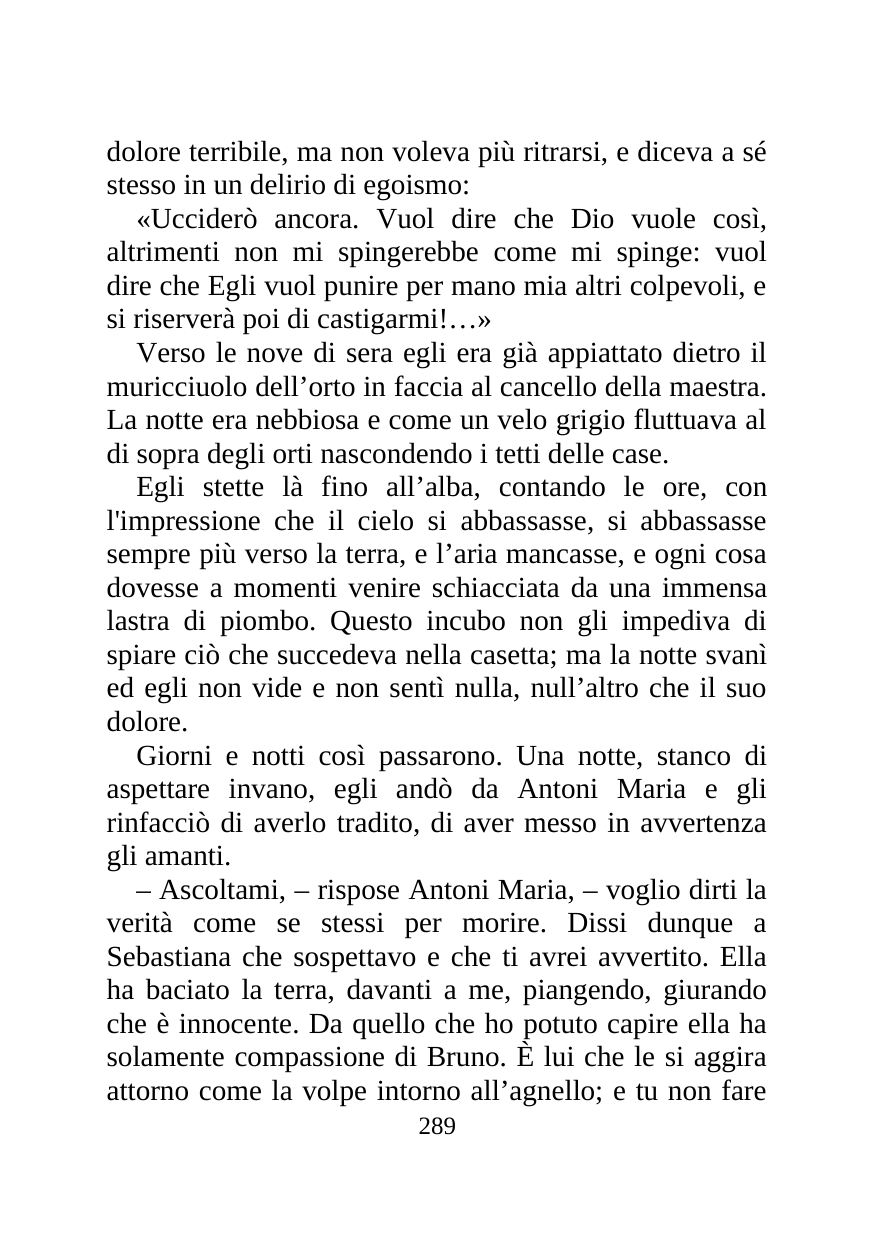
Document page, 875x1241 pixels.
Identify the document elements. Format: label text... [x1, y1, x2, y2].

text – Ascoltami, – rispose Antoni Maria, – voglio dirti la verità come se stessi per morire. Dissi dunque a Sebastiana che sospettavo e che ti avrei avvertito. Ella ha baciato la terra, davanti a me, piangendo, giurando che è innocente. Da quello che ho potuto capire ella ha solamente compassione di Bruno. È lui che le si aggira attorno come la volpe intorno all’agnello; e tu non fare [106, 872, 768, 1107]
text «Ucciderò ancora. Vuol dire che Dio vuole così, altrimenti non mi spingerebbe come mi spinge: vuol dire che Egli vuol punire per mano mia altri colpevoli, e si riserverà poi di castigarmi!…» [106, 201, 768, 335]
text Verso le nove di sera egli era già appiattato dietro il muricciuolo dell’orto in faccia al cancello della maestra. La notte era nebbiosa e come un velo grigio fluttuava al di sopra degli orti nascondendo i tetti delle case. [106, 335, 768, 469]
text dolore terribile, ma non voleva più ritrarsi, e diceva a sé stesso in un delirio di egoismo: [106, 134, 768, 201]
text Egli stette là fino all’alba, contando le ore, con l'impressione che il cielo si abbassasse, si abbassasse sempre più verso la terra, e l’aria mancasse, e ogni cosa dovesse a momenti venire schiacciata da una immensa lastra di piombo. Questo incubo non gli impediva di spiare ciò che succedeva nella casetta; ma la notte svanì ed egli non vide e non sentì nulla, null’altro che il suo dolore. [106, 469, 768, 738]
text Giorni e notti così passarono. Una notte, stanco di aspettare invano, egli andò da Antoni Maria e gli rinfacciò di averlo tradito, di aver messo in avvertenza gli amanti. [106, 738, 768, 872]
